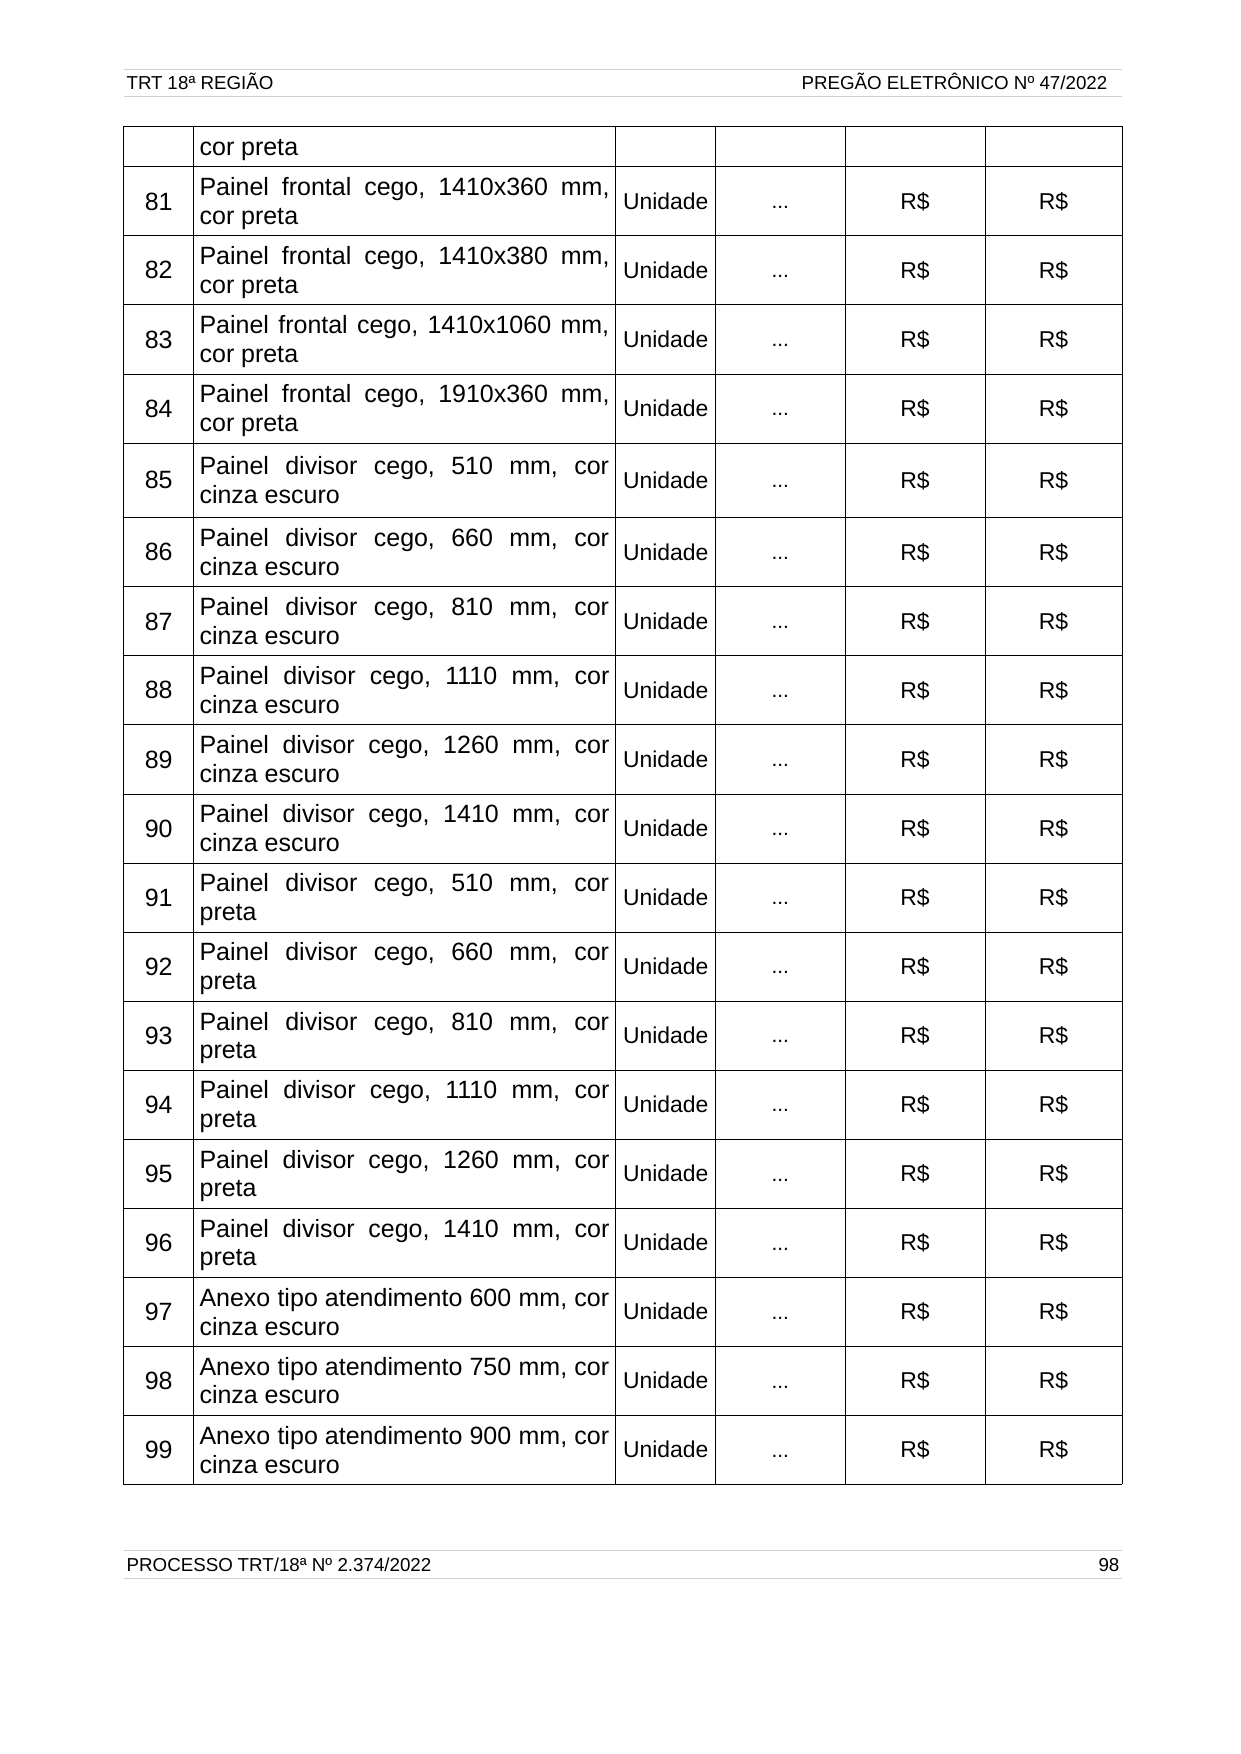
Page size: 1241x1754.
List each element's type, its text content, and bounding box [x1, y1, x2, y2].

table_cell R$ [846, 864, 985, 932]
table_cell R$ [846, 1347, 985, 1415]
table_cell ... [716, 864, 845, 932]
table_cell Unidade [616, 795, 715, 862]
table_cell R$ [846, 1416, 985, 1484]
table_cell Painel divisor cego, 660 mm, cor cinza escuro [194, 518, 615, 586]
table_cell R$ [986, 305, 1122, 373]
table_cell ... [716, 1140, 845, 1208]
table_cell ... [716, 1278, 845, 1346]
table_cell [846, 127, 985, 166]
table_cell Unidade [616, 305, 715, 373]
table_cell R$ [846, 795, 985, 862]
table_cell ... [716, 375, 845, 442]
table_cell 87 [124, 587, 193, 655]
table_cell Unidade [616, 375, 715, 442]
table_cell R$ [986, 1209, 1122, 1277]
table_cell R$ [986, 375, 1122, 442]
table_cell Unidade [616, 236, 715, 304]
table_cell Anexo tipo atendimento 900 mm, cor cinza escuro [194, 1416, 615, 1484]
table_cell R$ [986, 1347, 1122, 1415]
table_cell R$ [846, 167, 985, 235]
table_cell 88 [124, 656, 193, 724]
table_cell R$ [986, 1002, 1122, 1070]
table_cell R$ [846, 933, 985, 1001]
table_cell R$ [986, 587, 1122, 655]
table_cell ... [716, 795, 845, 862]
table_cell 84 [124, 375, 193, 442]
table_cell R$ [986, 1416, 1122, 1484]
table_cell ... [716, 725, 845, 793]
table_cell ... [716, 933, 845, 1001]
table_cell R$ [846, 236, 985, 304]
table_cell R$ [846, 656, 985, 724]
table_cell ... [716, 305, 845, 373]
table_cell Painel divisor cego, 510 mm, cor cinza escuro [194, 444, 615, 517]
table_cell Anexo tipo atendimento 600 mm, cor cinza escuro [194, 1278, 615, 1346]
table_cell R$ [986, 444, 1122, 517]
table_cell 81 [124, 167, 193, 235]
table_cell 99 [124, 1416, 193, 1484]
table_cell Unidade [616, 587, 715, 655]
table_cell Unidade [616, 1278, 715, 1346]
table_cell R$ [986, 864, 1122, 932]
table_cell Unidade [616, 656, 715, 724]
table_cell Unidade [616, 1209, 715, 1277]
table_cell R$ [846, 1278, 985, 1346]
table_cell R$ [846, 725, 985, 793]
table_cell Painel divisor cego, 1260 mm, cor cinza escuro [194, 725, 615, 793]
table_cell [716, 127, 845, 166]
table_cell ... [716, 167, 845, 235]
table_cell Painel frontal cego, 1910x360 mm, cor preta [194, 375, 615, 442]
table_cell R$ [986, 236, 1122, 304]
table_cell 82 [124, 236, 193, 304]
table_cell R$ [986, 933, 1122, 1001]
table_cell 98 [124, 1347, 193, 1415]
table_cell R$ [986, 725, 1122, 793]
table_cell ... [716, 1002, 845, 1070]
table_cell Unidade [616, 1140, 715, 1208]
table_cell Unidade [616, 864, 715, 932]
table_cell R$ [846, 1140, 985, 1208]
table_cell Painel divisor cego, 1260 mm, cor preta [194, 1140, 615, 1208]
table_cell 83 [124, 305, 193, 373]
table_cell R$ [986, 1140, 1122, 1208]
table_cell Painel frontal cego, 1410x360 mm, cor preta [194, 167, 615, 235]
table_cell Unidade [616, 167, 715, 235]
table_cell ... [716, 518, 845, 586]
table_cell R$ [986, 1278, 1122, 1346]
table_cell [124, 127, 193, 166]
table_cell ... [716, 1071, 845, 1139]
table_cell Unidade [616, 518, 715, 586]
table_cell 90 [124, 795, 193, 862]
table_cell Unidade [616, 1416, 715, 1484]
table_cell Unidade [616, 1071, 715, 1139]
table_cell cor preta [194, 127, 615, 166]
table_cell Painel divisor cego, 810 mm, cor preta [194, 1002, 615, 1070]
table_cell Painel frontal cego, 1410x1060 mm, cor preta [194, 305, 615, 373]
table_cell Painel divisor cego, 1110 mm, cor preta [194, 1071, 615, 1139]
table_cell ... [716, 444, 845, 517]
table_cell [616, 127, 715, 166]
table_cell 92 [124, 933, 193, 1001]
table_cell 95 [124, 1140, 193, 1208]
table_cell Anexo tipo atendimento 750 mm, cor cinza escuro [194, 1347, 615, 1415]
table_cell Unidade [616, 933, 715, 1001]
table_cell R$ [846, 587, 985, 655]
table_cell Painel frontal cego, 1410x380 mm, cor preta [194, 236, 615, 304]
table_cell 94 [124, 1071, 193, 1139]
table_cell R$ [846, 1002, 985, 1070]
table_cell R$ [986, 656, 1122, 724]
table_cell R$ [986, 795, 1122, 862]
table_cell Painel divisor cego, 810 mm, cor cinza escuro [194, 587, 615, 655]
table_cell R$ [846, 1071, 985, 1139]
table_cell Painel divisor cego, 1410 mm, cor cinza escuro [194, 795, 615, 862]
table_cell R$ [846, 518, 985, 586]
table_cell R$ [986, 1071, 1122, 1139]
table_cell R$ [846, 375, 985, 442]
table_cell 97 [124, 1278, 193, 1346]
table_cell ... [716, 1347, 845, 1415]
table_cell R$ [846, 1209, 985, 1277]
table_cell R$ [986, 167, 1122, 235]
table_cell Painel divisor cego, 1410 mm, cor preta [194, 1209, 615, 1277]
table_cell 85 [124, 444, 193, 517]
table_cell Painel divisor cego, 660 mm, cor preta [194, 933, 615, 1001]
table_cell ... [716, 236, 845, 304]
table_cell R$ [986, 518, 1122, 586]
table_cell ... [716, 1209, 845, 1277]
table_cell 93 [124, 1002, 193, 1070]
table_cell 86 [124, 518, 193, 586]
table_cell R$ [846, 305, 985, 373]
table_cell ... [716, 1416, 845, 1484]
table_cell 96 [124, 1209, 193, 1277]
table_cell ... [716, 587, 845, 655]
table_cell Painel divisor cego, 510 mm, cor preta [194, 864, 615, 932]
table_cell ... [716, 656, 845, 724]
table_cell R$ [846, 444, 985, 517]
table_cell Unidade [616, 725, 715, 793]
table_cell [986, 127, 1122, 166]
table_cell Unidade [616, 1002, 715, 1070]
table_cell Painel divisor cego, 1110 mm, cor cinza escuro [194, 656, 615, 724]
table_cell Unidade [616, 1347, 715, 1415]
table_cell 91 [124, 864, 193, 932]
table_cell 89 [124, 725, 193, 793]
table_cell Unidade [616, 444, 715, 517]
